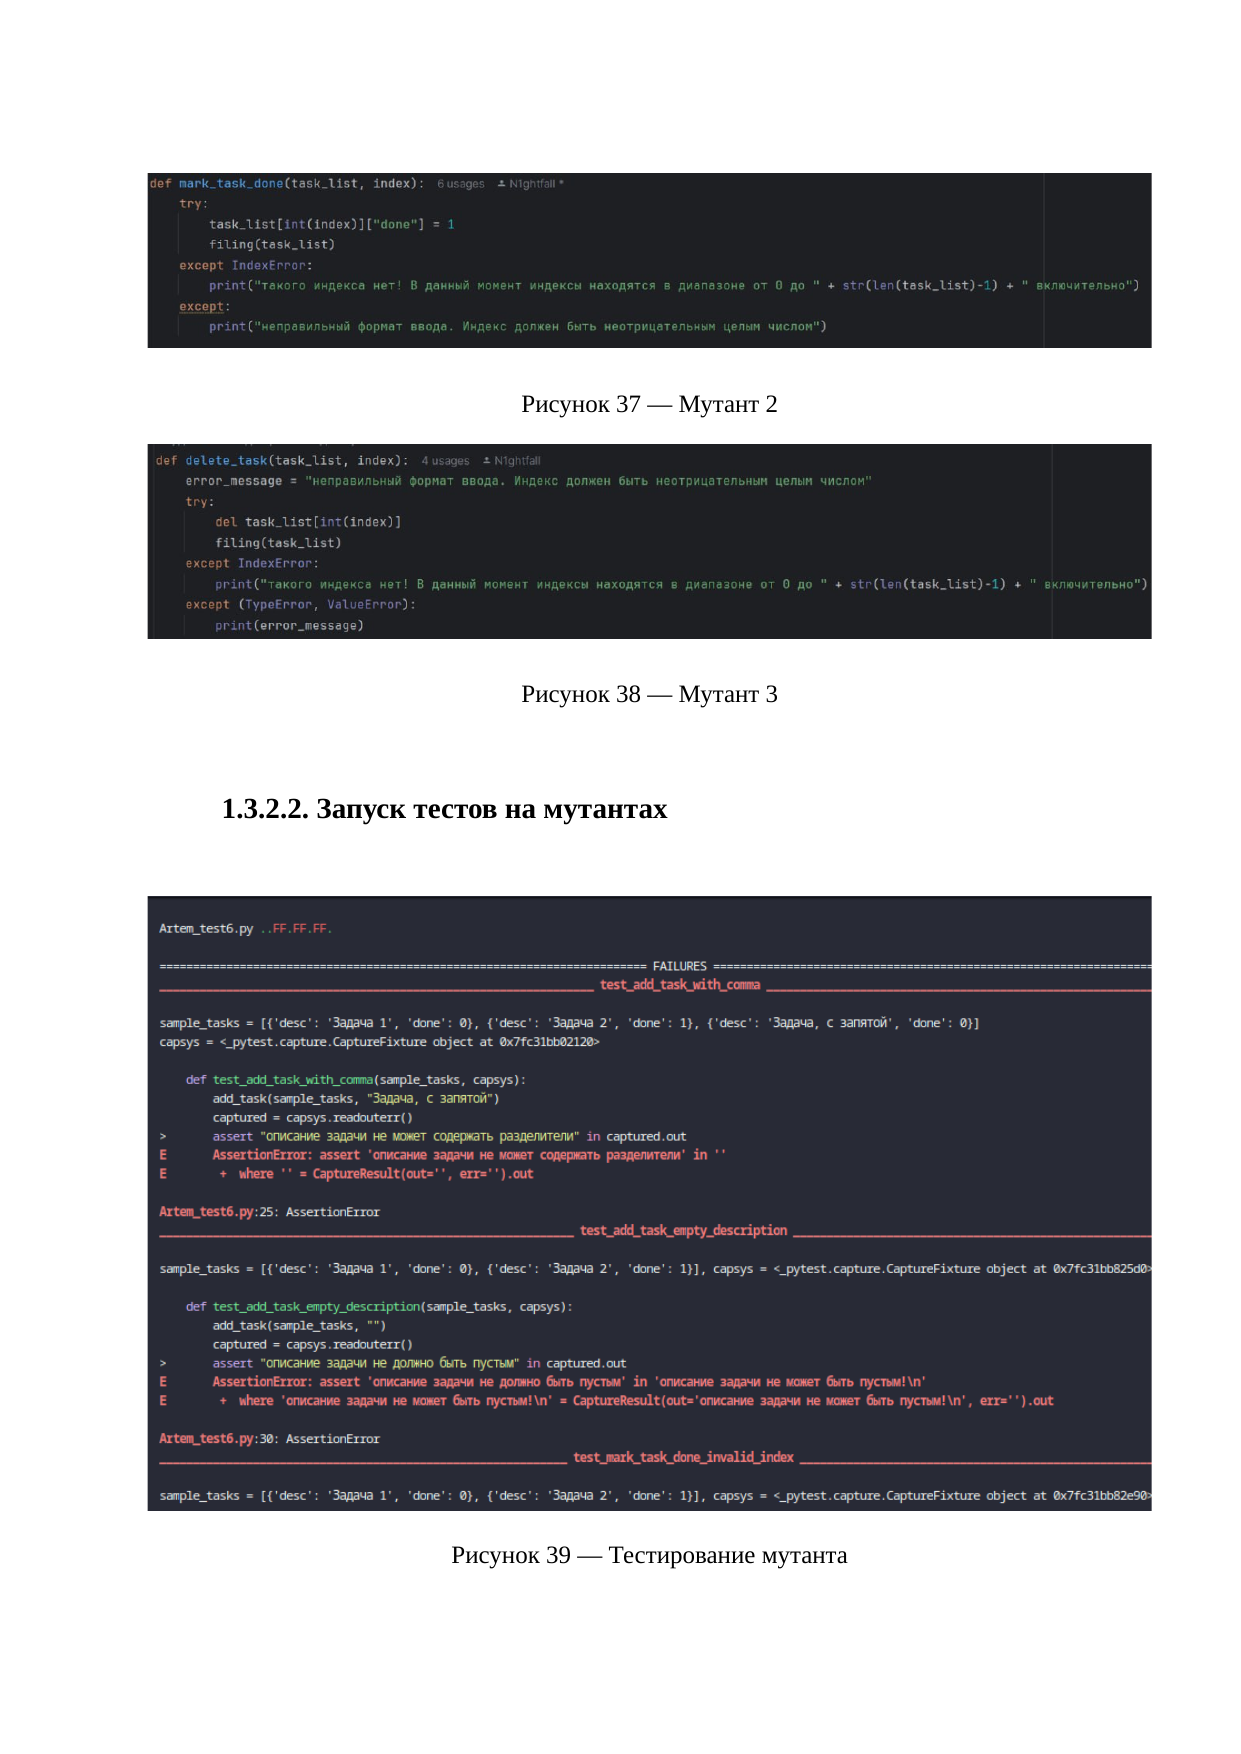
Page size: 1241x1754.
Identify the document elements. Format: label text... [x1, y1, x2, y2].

text Рисунок 38 ― Мутант 3 [148, 639, 1152, 708]
text Рисунок 37 ― Мутант 2 [148, 348, 1152, 418]
subtitle Запуск тестов на мутантах [148, 791, 1152, 824]
picture [147, 173, 1152, 348]
picture [147, 444, 1152, 639]
text Рисунок 39 ― Тестирование мутанта [148, 1511, 1152, 1568]
picture [147, 896, 1152, 1511]
